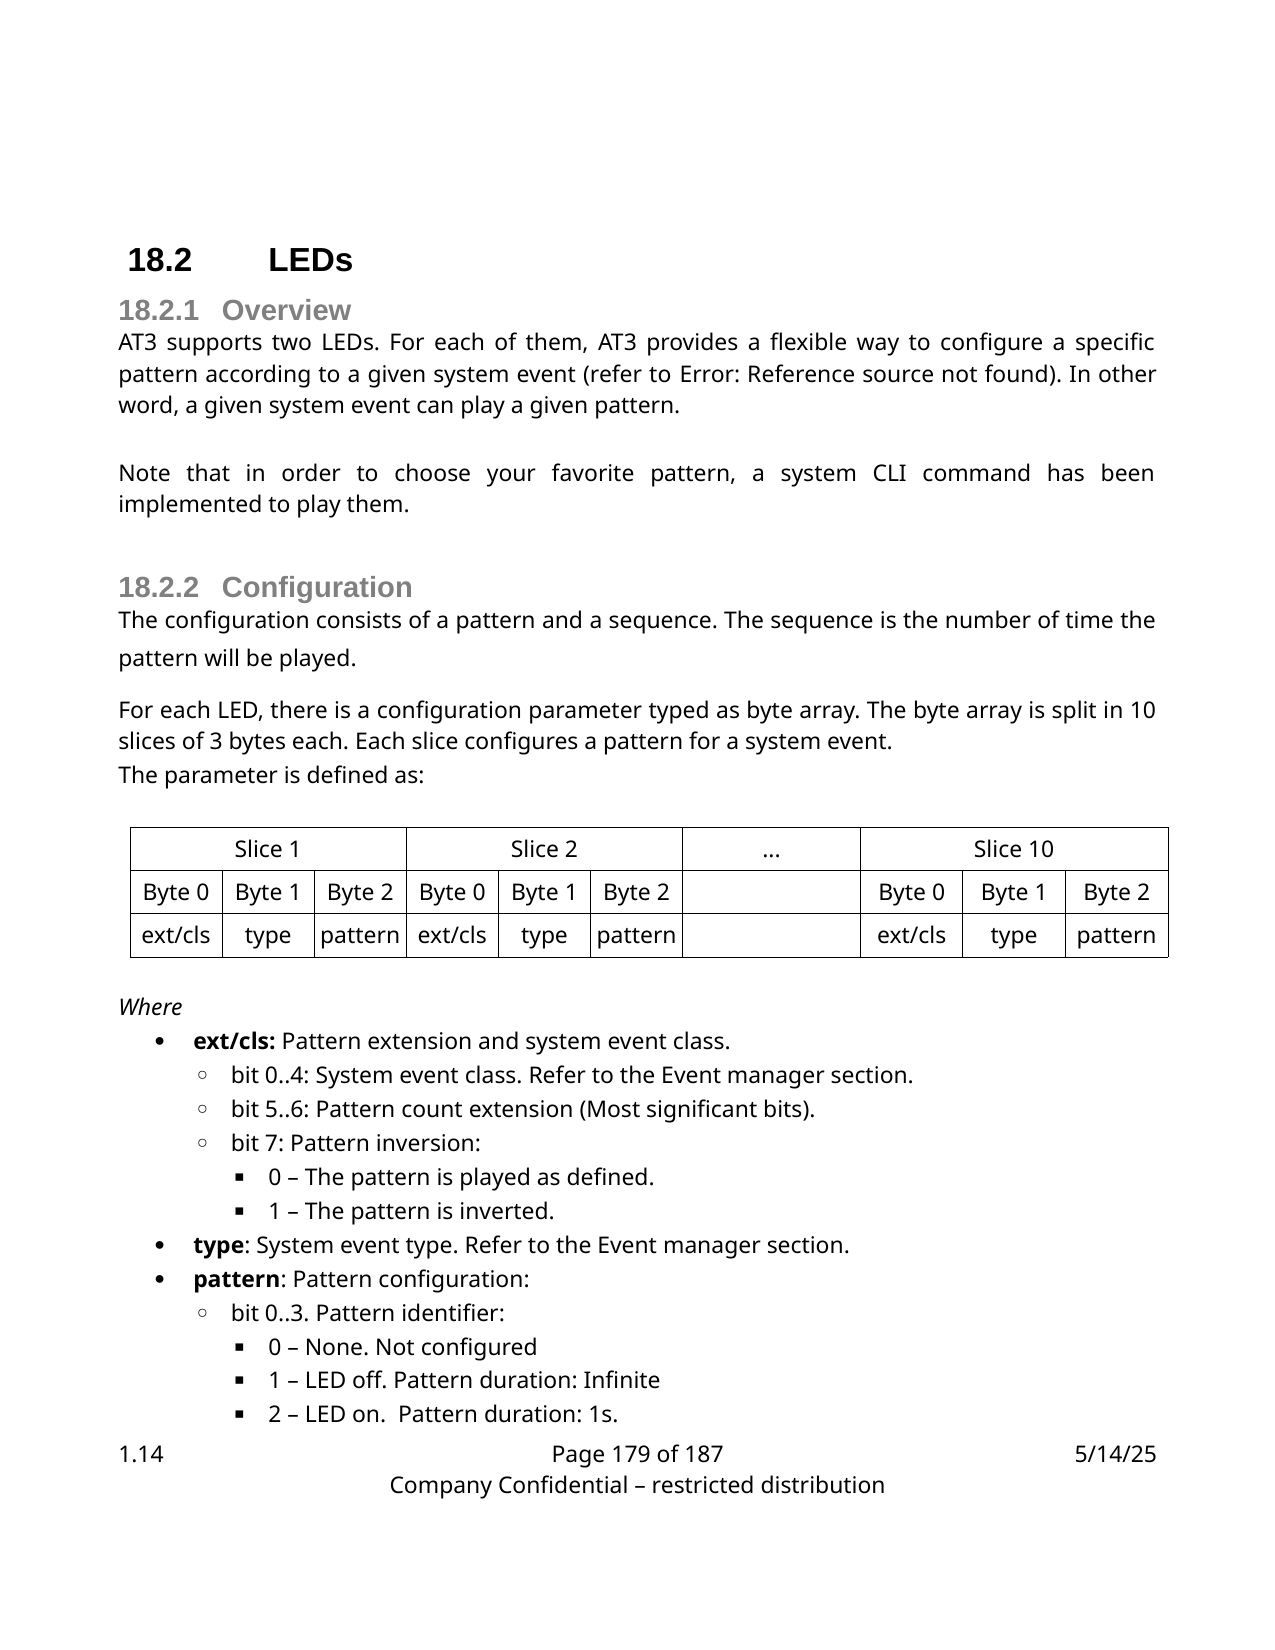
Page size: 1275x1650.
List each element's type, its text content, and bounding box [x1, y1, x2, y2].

table_header Slice 1 [131, 828, 406, 870]
table_cell Byte 0 [407, 871, 498, 913]
table_cell type [963, 914, 1065, 956]
subtitle Overview [118, 293, 1157, 326]
list type: System event type. Refer to the Event manager section. [156, 1229, 1157, 1260]
table_cell Byte 1 [499, 871, 590, 913]
table_cell Byte 2 [315, 871, 406, 913]
text For each LED, there is a configuration parameter typed as byte array. The byte array is split in 10 slices of 3 bytes each. Each slice configures a pattern for a system event. [118, 694, 1157, 756]
table_cell Byte 2 [1066, 871, 1168, 913]
list bit 5..6: Pattern count extension (Most significant bits). [193, 1093, 1157, 1124]
table_cell type [223, 914, 314, 956]
list 2 – LED on. Pattern duration: 1s. [231, 1398, 1157, 1430]
text Note that in order to choose your favorite pattern, a system CLI command has been implemented to play them. [118, 457, 1157, 519]
table_cell [683, 914, 860, 956]
list 1 – The pattern is inverted. [231, 1195, 1157, 1226]
table_cell pattern [315, 914, 406, 956]
list 1 – LED off. Pattern duration: Infinite [231, 1364, 1157, 1396]
text AT3 supports two LEDs. For each of them, AT3 provides a flexible way to configure a specific pattern according to a given system event (refer to Error: Reference source not found). In other word, a given system event can play a given pattern. [118, 326, 1157, 420]
list pattern: Pattern configuration: [156, 1263, 1157, 1294]
table_header Slice 10 [861, 828, 1168, 870]
table_cell Byte 0 [131, 871, 222, 913]
table_cell pattern [1066, 914, 1168, 956]
table_cell type [499, 914, 590, 956]
table_cell Byte 2 [591, 871, 682, 913]
list 0 – None. Not configured [231, 1331, 1157, 1362]
table_cell [683, 871, 860, 913]
table_header ... [683, 828, 860, 870]
table_cell Byte 1 [223, 871, 314, 913]
subtitle Configuration [118, 571, 1157, 604]
text Where [118, 991, 1157, 1022]
subtitle LEDs [118, 240, 1157, 278]
text The parameter is defined as: [118, 759, 1157, 790]
table_cell Byte 0 [861, 871, 962, 913]
table_cell ext/cls [131, 914, 222, 956]
list ext/cls: Pattern extension and system event class. [156, 1025, 1157, 1056]
list bit 0..3. Pattern identifier: [193, 1297, 1157, 1328]
table_header Slice 2 [407, 828, 682, 870]
table_cell Byte 1 [963, 871, 1065, 913]
list 0 – The pattern is played as defined. [231, 1161, 1157, 1192]
table_cell pattern [591, 914, 682, 956]
table_cell ext/cls [407, 914, 498, 956]
table_cell ext/cls [861, 914, 962, 956]
text The configuration consists of a pattern and a sequence. The sequence is the number of time the pattern will be played. [118, 604, 1157, 673]
list bit 0..4: System event class. Refer to the Event manager section. [193, 1059, 1157, 1090]
list bit 7: Pattern inversion: [193, 1127, 1157, 1158]
